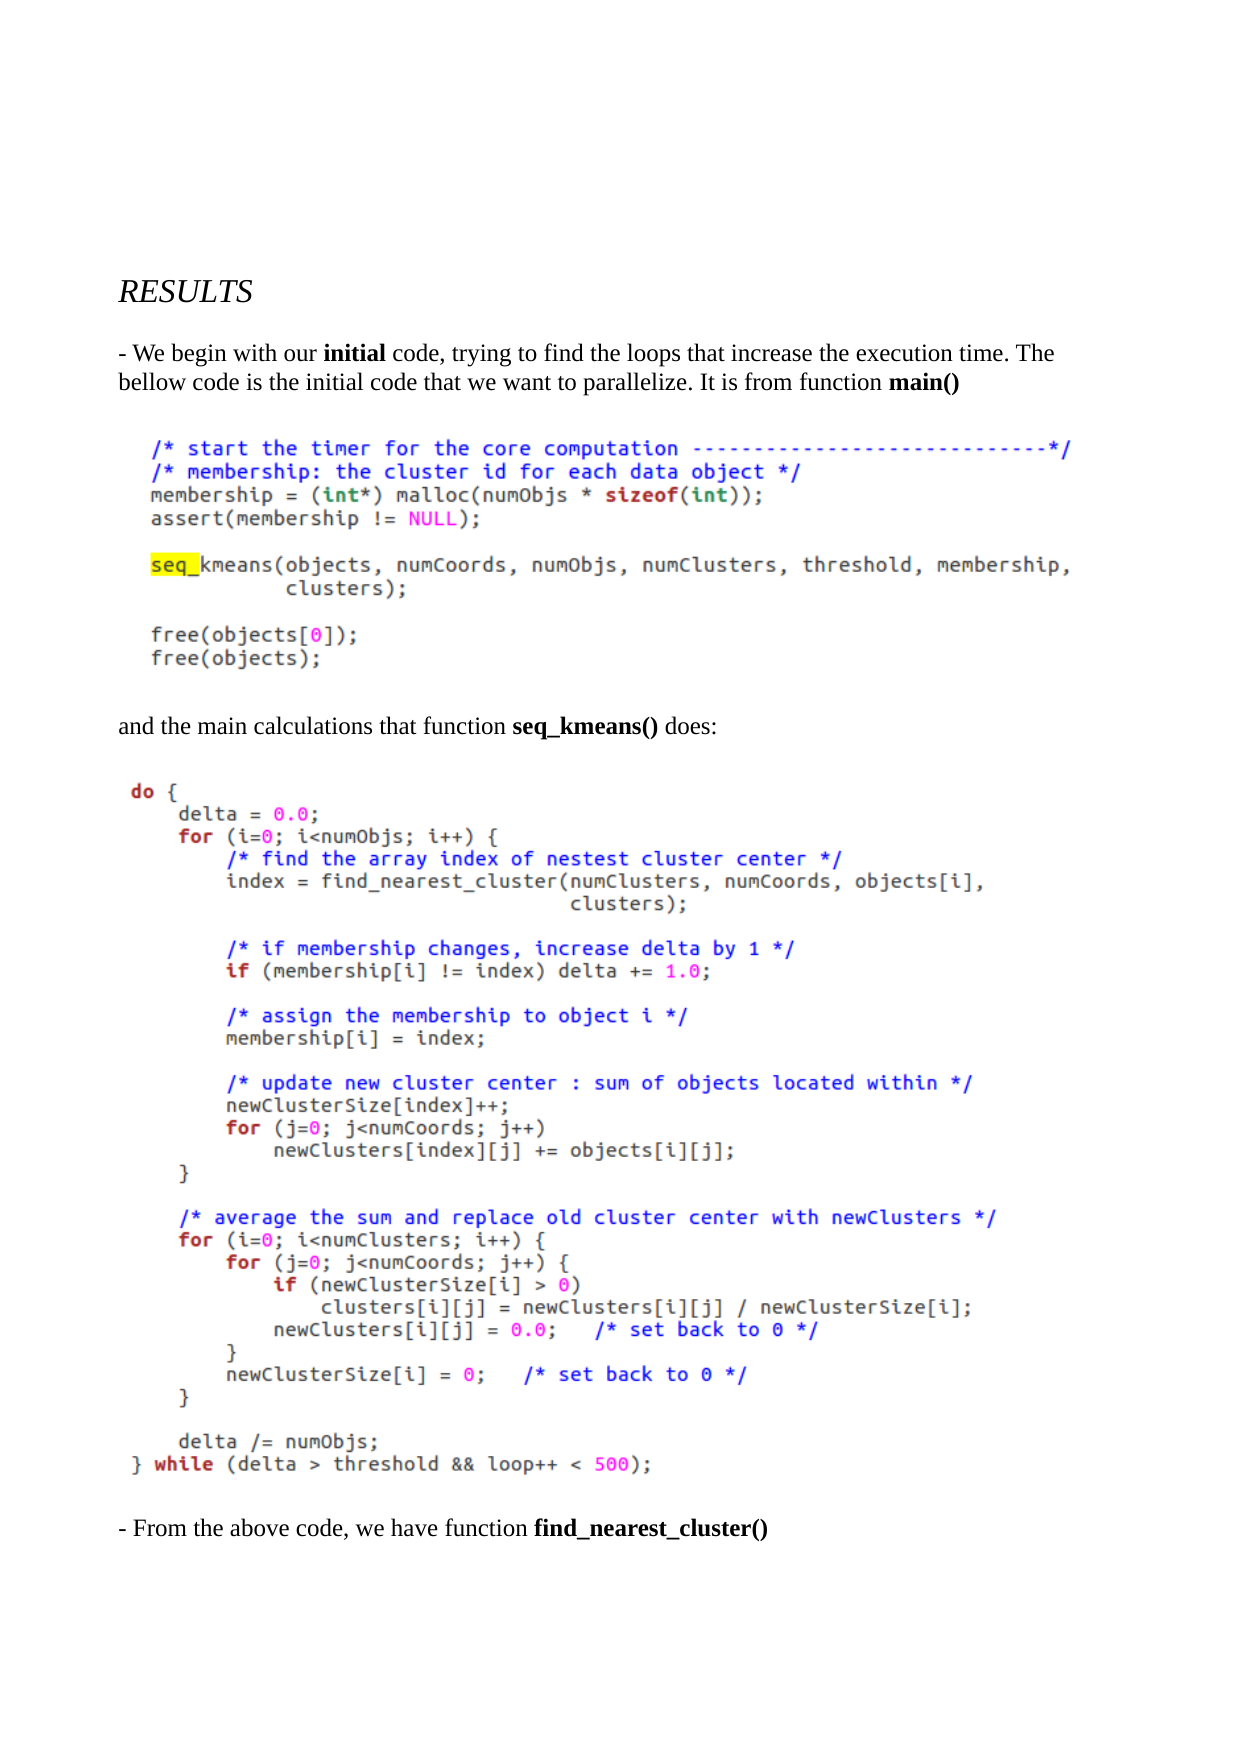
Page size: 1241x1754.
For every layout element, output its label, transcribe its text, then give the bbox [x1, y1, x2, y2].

text - We begin with our initial code, trying to find the loops that increase the execution time. The bellow code is the initial code that we want to parallelize. It is from function main() [118, 338, 1122, 396]
picture [118, 424, 1123, 683]
text and the main calculations that function seq_kmeans() does: [118, 711, 1122, 740]
text RESULTS [118, 271, 1122, 310]
text - From the above code, we have function find_nearest_cluster() [118, 1513, 1122, 1542]
picture [118, 768, 1123, 1484]
